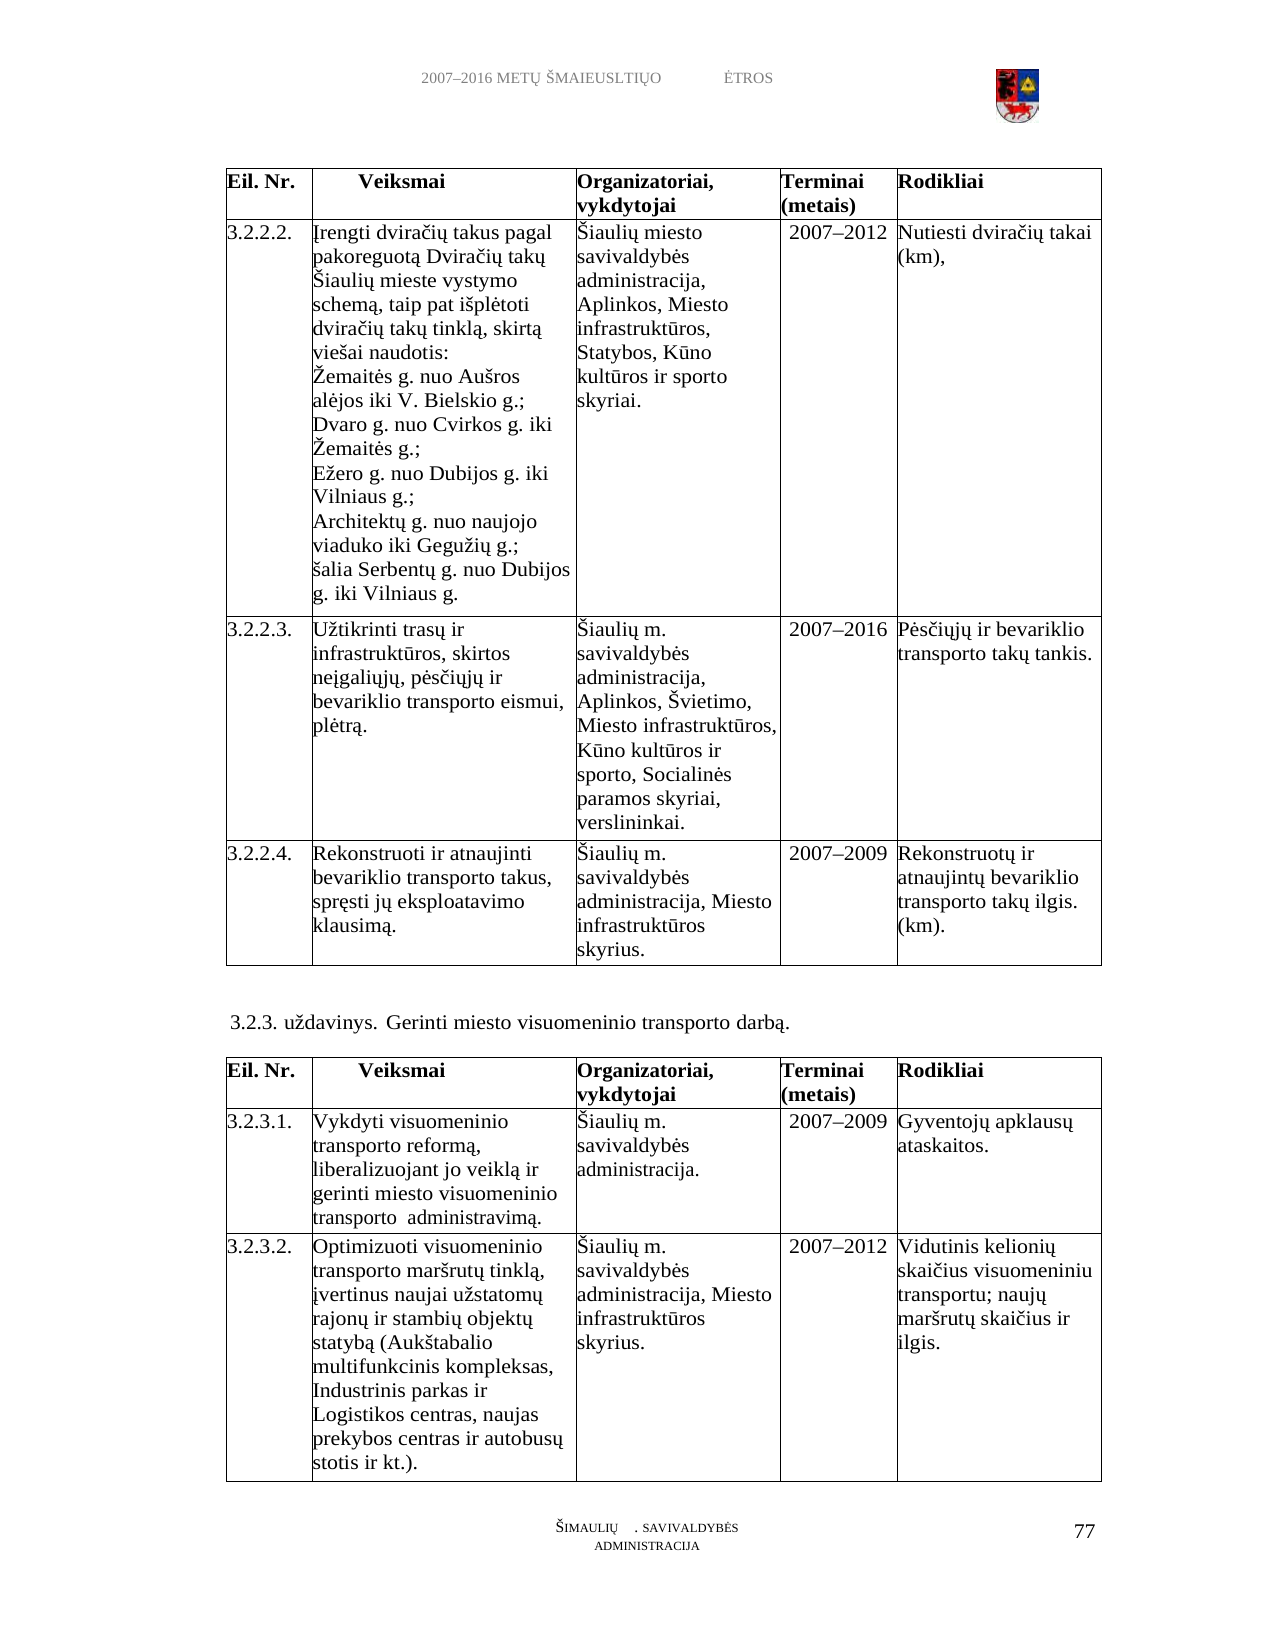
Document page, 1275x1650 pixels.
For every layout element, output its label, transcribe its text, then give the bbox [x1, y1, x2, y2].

table_cell 3.2.3.2. [227, 1234, 312, 1481]
table_cell Įrengti dviračių takus pagal pakoreguotą Dviračių takų Šiaulių mieste vystymo schemą, taip pat išplėtoti dviračių takų tinklą, skirtą viešai naudotis: Žemaitės g. nuo Aušros alėjos iki V. Bielskio g.; Dvaro g. nuo Cvirkos g. iki Žemaitės g.; Ežero g. nuo Dubijos g. iki Vilniaus g.; Architektų g. nuo naujojo viaduko iki Gegužių g.; šalia Serbentų g. nuo Dubijos g. iki Vilniaus g. [313, 220, 576, 616]
table_cell Vidutinis kelionių skaičius visuomeniniu transportu; naujų maršrutų skaičius ir ilgis. [898, 1234, 1101, 1481]
table_cell Rekonstruoti ir atnaujinti bevariklio transporto takus, spręsti jų eksploatavimo klausimą. [313, 841, 576, 965]
text 3.2.3. uždavinys. Gerinti miesto visuomeninio transporto darbą. [230, 1010, 1114, 1034]
table_header Organizatoriai, vykdytojai [577, 169, 780, 219]
table_cell Nutiesti dviračių takai (km), [898, 220, 1101, 616]
table_cell 3.2.2.3. [227, 617, 312, 840]
table_cell Šiaulių m. savivaldybės administracija. [577, 1109, 780, 1232]
table_cell Vykdyti visuomeninio transporto reformą, liberalizuojant jo veiklą ir gerinti miesto visuomeninio transporto administravimą. [313, 1109, 576, 1232]
table_cell 2007–2009 [781, 1109, 897, 1232]
table_cell 2007–2009 [781, 841, 897, 965]
table_cell Rekonstruotų ir atnaujintų bevariklio transporto takų ilgis. (km). [898, 841, 1101, 965]
table_header Rodikliai [898, 169, 1101, 219]
table_header Terminai (metais) [781, 169, 897, 219]
table_header Terminai (metais) [781, 1058, 897, 1108]
table_cell 3.2.3.1. [227, 1109, 312, 1232]
table_cell Šiaulių m. savivaldybės administracija, Aplinkos, Švietimo, Miesto infrastruktūros, Kūno kultūros ir sporto, Socialinės paramos skyriai, verslininkai. [577, 617, 780, 840]
table_header Eil. Nr. [227, 169, 312, 219]
table_cell Užtikrinti trasų ir infrastruktūros, skirtos neįgaliųjų, pėsčiųjų ir bevariklio transporto eismui, plėtrą. [313, 617, 576, 840]
table_header Veiksmai [313, 169, 576, 219]
table_cell 2007–2012 [781, 1234, 897, 1481]
table_header Rodikliai [898, 1058, 1101, 1108]
table_header Eil. Nr. [227, 1058, 312, 1108]
table_cell Gyventojų apklausų ataskaitos. [898, 1109, 1101, 1232]
table_cell Šiaulių m. savivaldybės administracija, Miesto infrastruktūros skyrius. [577, 1234, 780, 1481]
table_cell 3.2.2.4. [227, 841, 312, 965]
table_header Organizatoriai, vykdytojai [577, 1058, 780, 1108]
table_cell Šiaulių m. savivaldybės administracija, Miesto infrastruktūros skyrius. [577, 841, 780, 965]
table_header Veiksmai [313, 1058, 576, 1108]
table_cell Šiaulių miesto savivaldybės administracija, Aplinkos, Miesto infrastruktūros, Statybos, Kūno kultūros ir sporto skyriai. [577, 220, 780, 616]
table_cell 3.2.2.2. [227, 220, 312, 616]
table_cell Optimizuoti visuomeninio transporto maršrutų tinklą, įvertinus naujai užstatomų rajonų ir stambių objektų statybą (Aukštabalio multifunkcinis kompleksas, Industrinis parkas ir Logistikos centras, naujas prekybos centras ir autobusų stotis ir kt.). [313, 1234, 576, 1481]
table_cell 2007–2012 [781, 220, 897, 616]
table_cell 2007–2016 [781, 617, 897, 840]
table_cell Pėsčiųjų ir bevariklio transporto takų tankis. [898, 617, 1101, 840]
